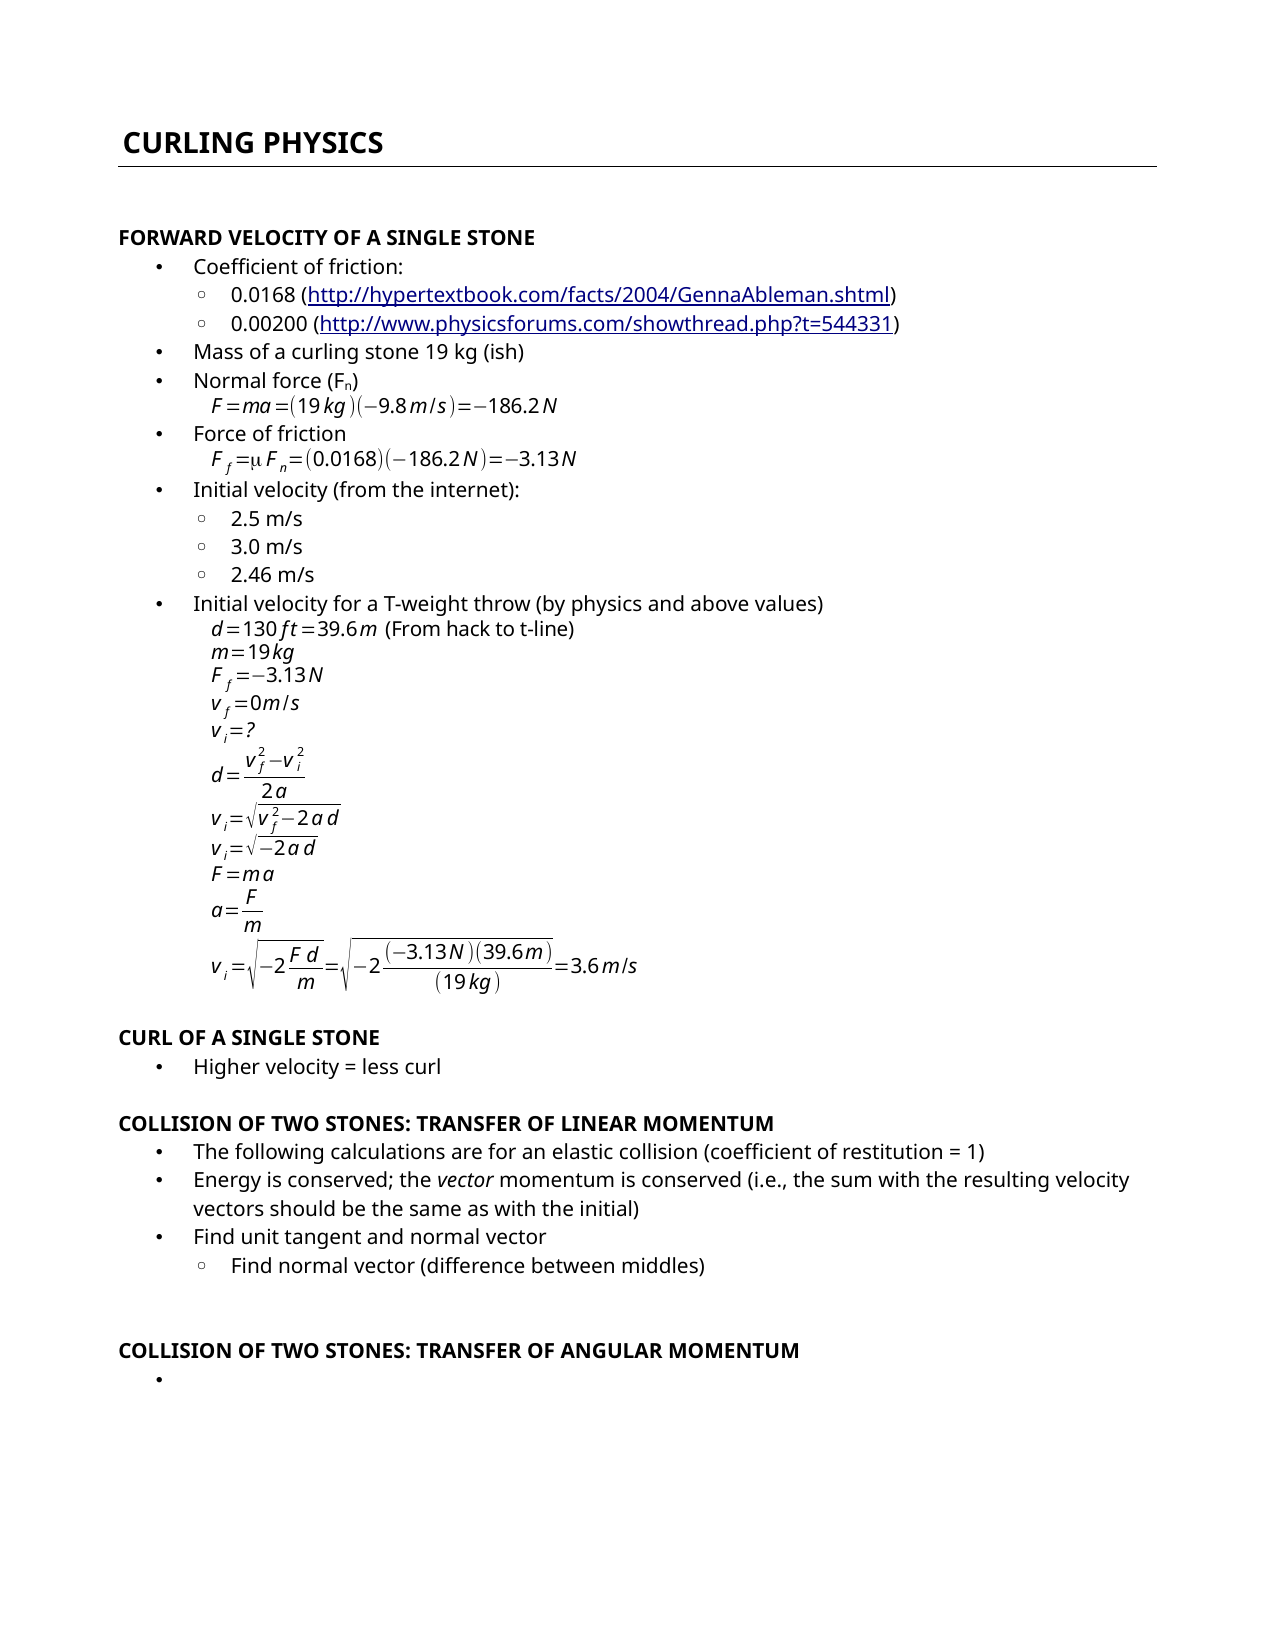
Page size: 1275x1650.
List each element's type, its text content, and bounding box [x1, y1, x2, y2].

list 0.0168 (http://hypertextbook.com/facts/2004/GennaAbleman.shtml) [193, 280, 1157, 309]
list 2.5 m/s [193, 504, 1157, 532]
list 0.00200 (http://www.physicsforums.com/showthread.php?t=544331) [193, 309, 1157, 337]
list Force of friction [156, 419, 1157, 475]
text FORWARD VELOCITY OF A SINGLE STONE [118, 223, 1157, 252]
list Higher velocity = less curl [156, 1052, 1157, 1080]
list Initial velocity (from the internet): [156, 475, 1157, 504]
list Normal force (Fn) [156, 366, 1157, 419]
list Mass of a curling stone 19 kg (ish) [156, 337, 1157, 366]
text COLLISION OF TWO STONES: TRANSFER OF LINEAR MOMENTUM [118, 1109, 1157, 1137]
list Coefficient of friction: [156, 252, 1157, 280]
list Find normal vector (difference between middles) [193, 1251, 1157, 1308]
list Initial velocity for a T-weight throw (by physics and above values) [156, 589, 1157, 995]
list 3.0 m/s [193, 532, 1157, 561]
list Energy is conserved; the vector momentum is conserved (i.e., the sum with the resulting velocity vectors should be the same as with the initial) [156, 1166, 1157, 1222]
text CURLING PHYSICS [118, 118, 1157, 166]
text COLLISION OF TWO STONES: TRANSFER OF ANGULAR MOMENTUM [118, 1336, 1157, 1365]
text CURL OF A SINGLE STONE [118, 1023, 1157, 1052]
list 2.46 m/s [193, 561, 1157, 589]
list Find unit tangent and normal vector [156, 1222, 1157, 1251]
list The following calculations are for an elastic collision (coefficient of restitution = 1) [156, 1137, 1157, 1166]
